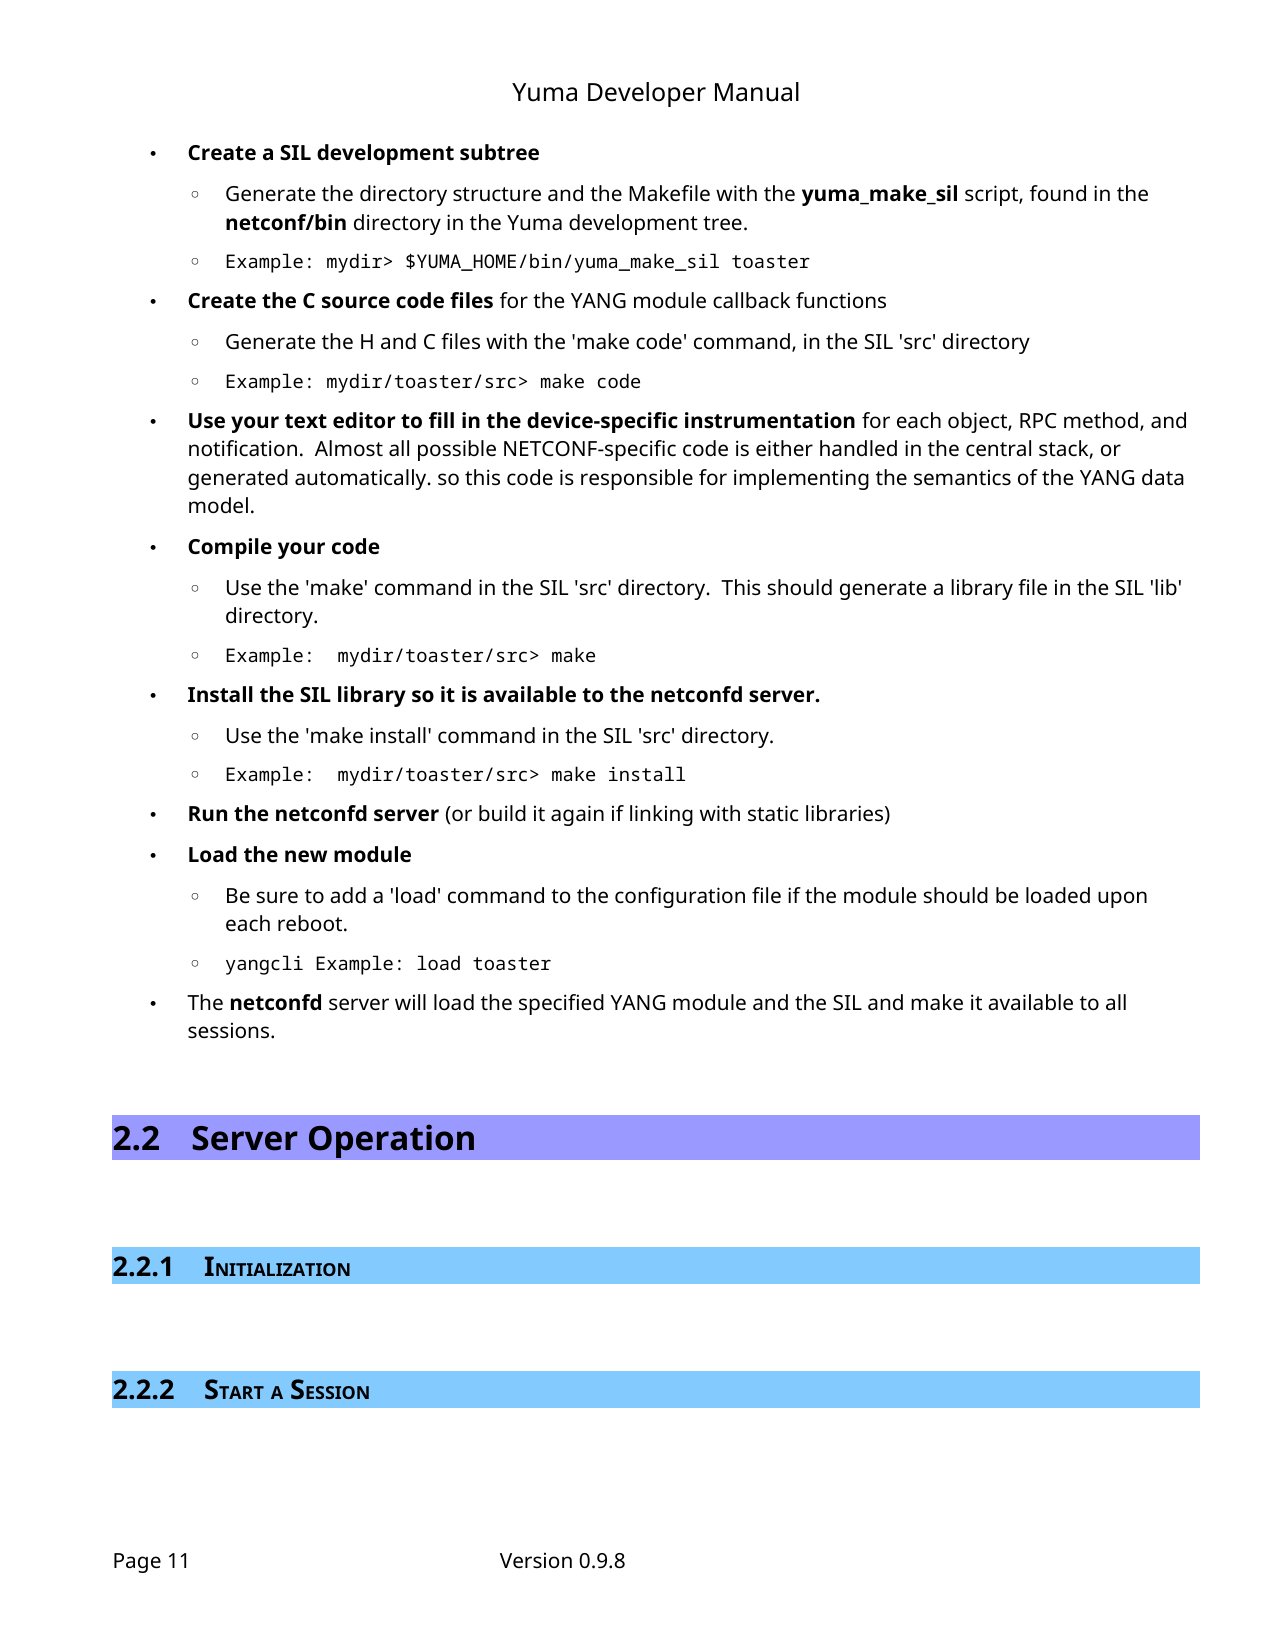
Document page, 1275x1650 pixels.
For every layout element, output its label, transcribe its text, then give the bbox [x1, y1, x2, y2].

subtitle Start a Session [112, 1371, 1200, 1408]
list The netconfd server will load the specified YANG module and the SIL and make it available to all sessions. [150, 988, 1200, 1045]
list Run the netconfd server (or build it again if linking with static libraries) [150, 799, 1200, 828]
list Use your text editor to fill in the device-specific instrumentation for each object, RPC method, and notification. Almost all possible NETCONF-specific code is either handled in the central stack, or generated automatically. so this code is responsible for implementing the semantics of the YANG data model. [150, 406, 1200, 519]
list Example: mydir/toaster/src> make install [187, 762, 1200, 787]
list Example: mydir/toaster/src> make code [187, 368, 1200, 394]
list Example: mydir/toaster/src> make [187, 642, 1200, 668]
list Generate the H and C files with the 'make code' command, in the SIL 'src' directory [187, 327, 1200, 356]
list Use the 'make' command in the SIL 'src' directory. This should generate a library file in the SIL 'lib' directory. [187, 573, 1200, 630]
list Use the 'make install' command in the SIL 'src' directory. [187, 721, 1200, 749]
list Generate the directory structure and the Makefile with the yuma_make_sil script, found in the netconf/bin directory in the Yuma development tree. [187, 179, 1200, 236]
list Load the new module [150, 840, 1200, 868]
list Create a SIL development subtree [150, 138, 1200, 167]
list Install the SIL library so it is available to the netconfd server. [150, 680, 1200, 708]
list Example: mydir> $YUMA_HOME/bin/yuma_make_sil toaster [187, 249, 1200, 274]
subtitle Initialization [112, 1247, 1200, 1284]
list Be sure to add a 'load' command to the configuration file if the module should be loaded upon each reboot. [187, 881, 1200, 938]
list Create the C source code files for the YANG module callback functions [150, 286, 1200, 315]
list Compile your code [150, 532, 1200, 560]
list yangcli Example: load toaster [187, 950, 1200, 976]
subtitle Server Operation [112, 1115, 1200, 1160]
